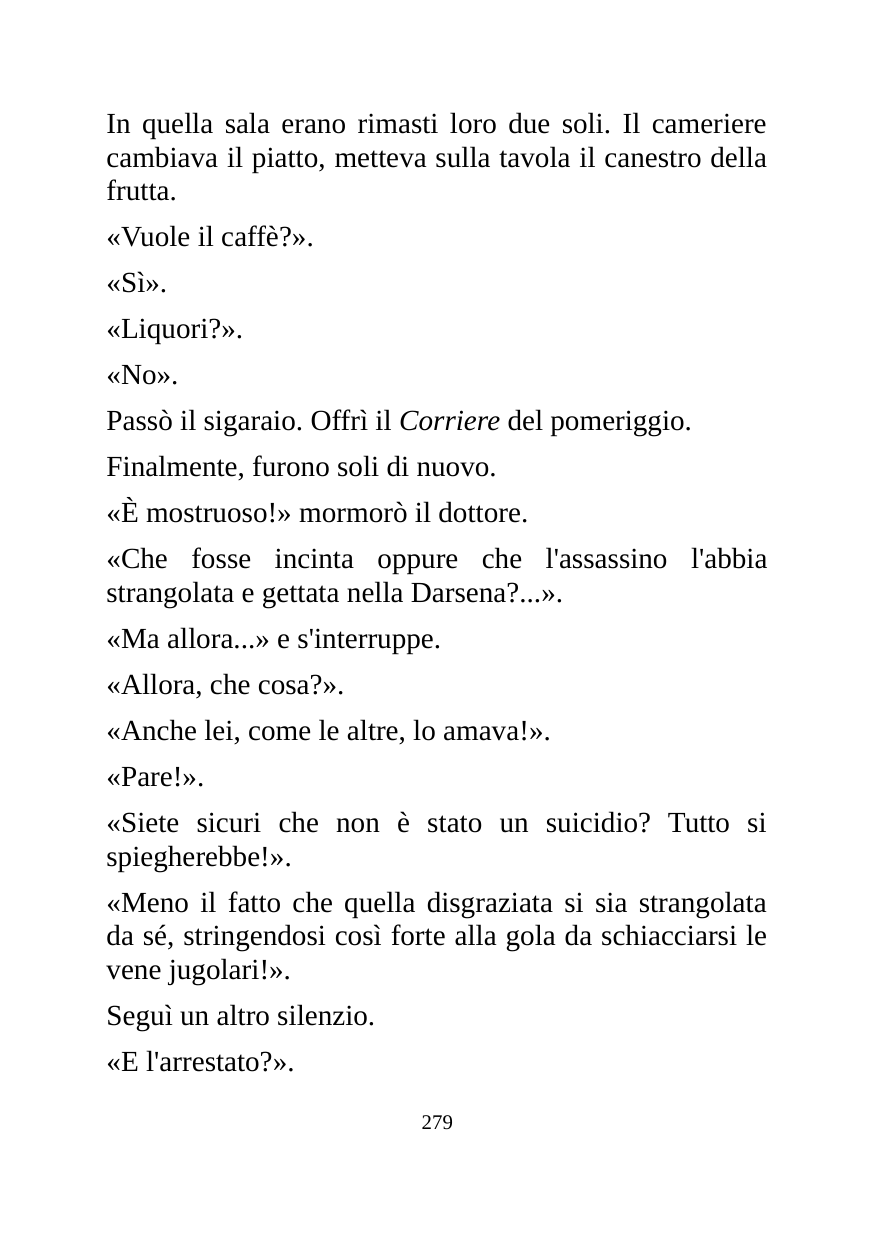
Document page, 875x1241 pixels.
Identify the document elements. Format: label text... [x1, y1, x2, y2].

text «Sì». [106, 265, 768, 299]
text Passò il sigaraio. Offrì il Corriere del pomeriggio. [106, 403, 768, 437]
text «Siete sicuri che non è stato un suicidio? Tutto si spiegherebbe!». [106, 805, 768, 872]
text «Liquori?». [106, 311, 768, 345]
text In quella sala erano rimasti loro due soli. Il cameriere cambiava il piatto, metteva sulla tavola il canestro della frutta. [106, 106, 768, 207]
text Finalmente, furono soli di nuovo. [106, 449, 768, 483]
text «Che fosse incinta oppure che l'assassino l'abbia strangolata e gettata nella Darsena?...». [106, 542, 768, 609]
text «Vuole il caffè?». [106, 219, 768, 253]
text Seguì un altro silenzio. [106, 998, 768, 1032]
text «È mostruoso!» mormorò il dottore. [106, 496, 768, 529]
text «Anche lei, come le altre, lo amava!». [106, 713, 768, 747]
text «Ma allora...» e s'interruppe. [106, 621, 768, 655]
text «No». [106, 357, 768, 391]
text «E l'arrestato?». [106, 1044, 768, 1078]
text «Allora, che cosa?». [106, 667, 768, 701]
text «Meno il fatto che quella disgraziata si sia strangolata da sé, stringendosi così forte alla gola da schiacciarsi le vene jugolari!». [106, 885, 768, 986]
text «Pare!». [106, 759, 768, 793]
